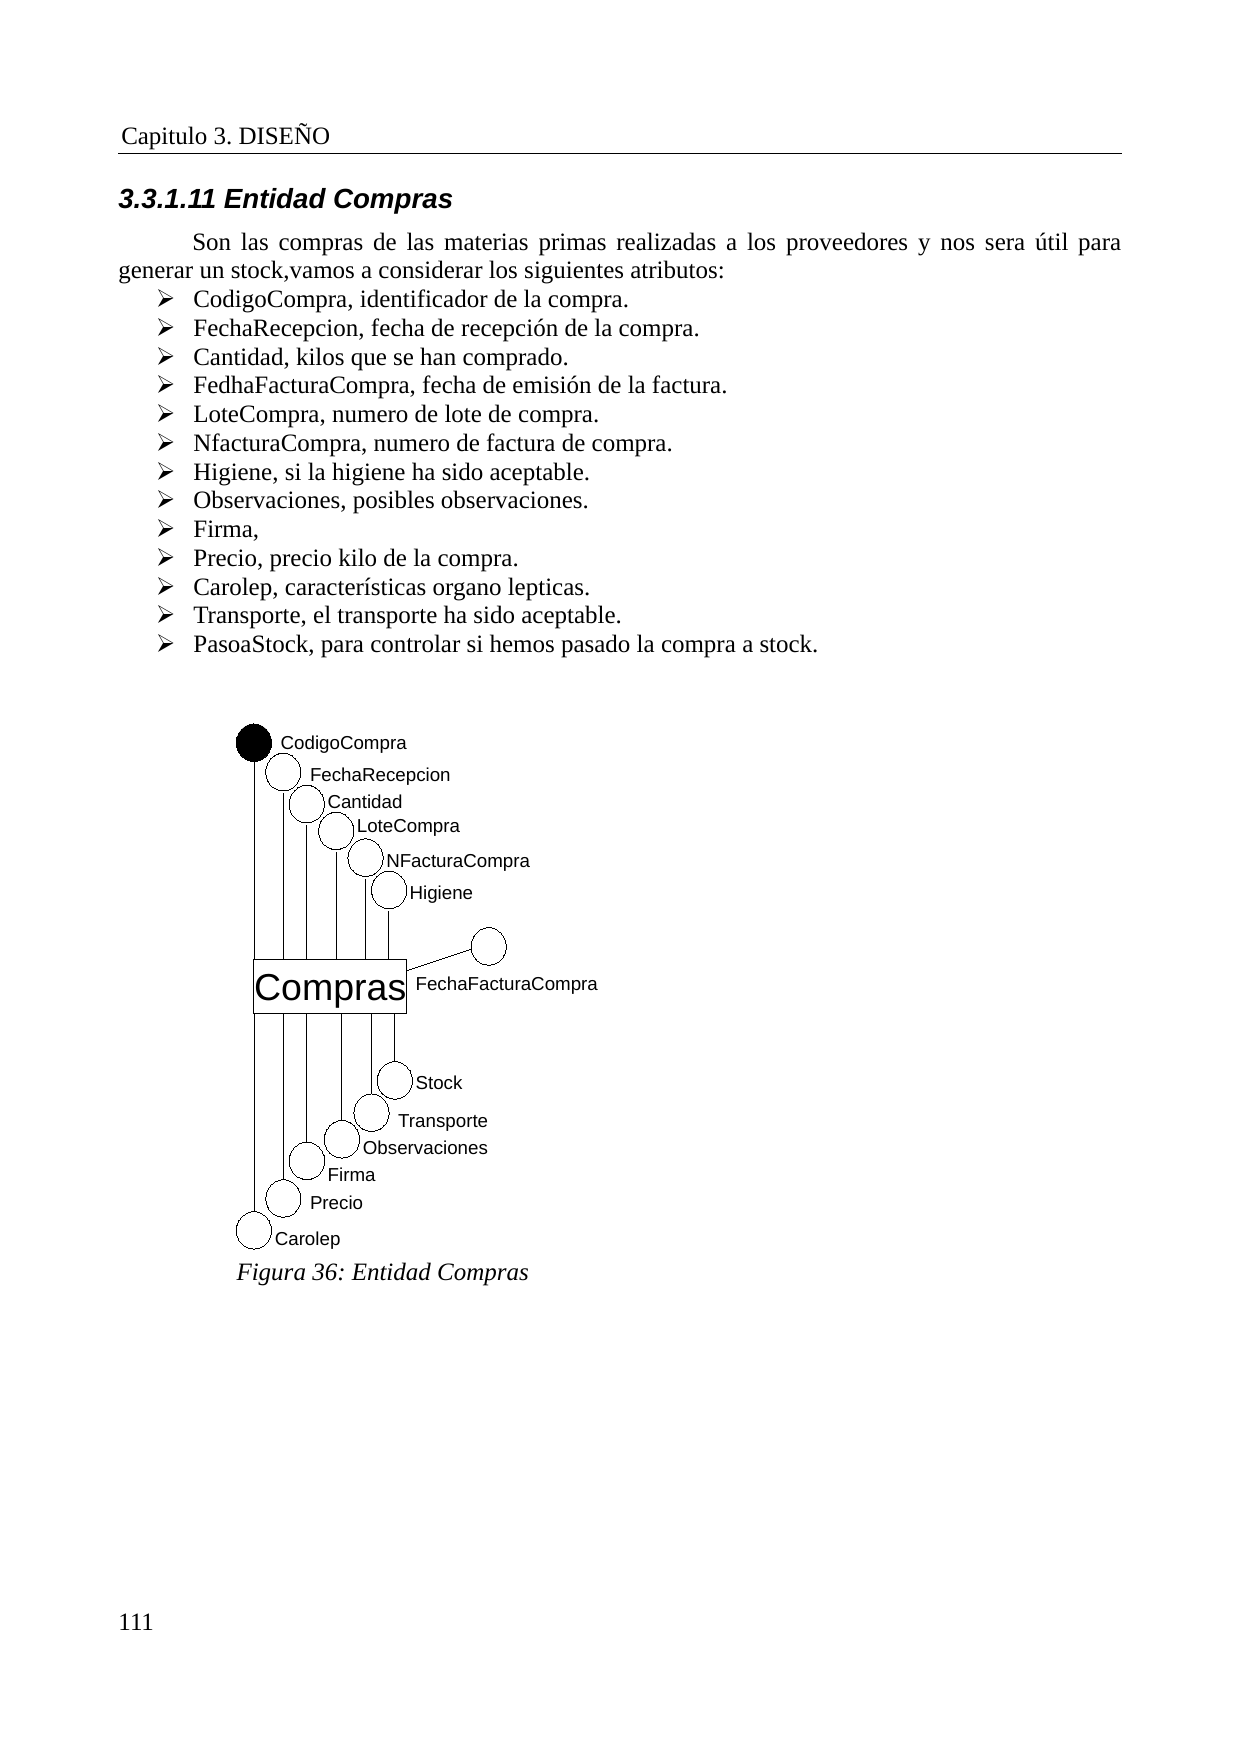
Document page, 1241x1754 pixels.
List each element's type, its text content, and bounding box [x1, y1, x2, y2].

list Firma, [156, 514, 1122, 543]
list Carolep, características organo lepticas. [156, 572, 1122, 600]
list NfacturaCompra, numero de factura de compra. [156, 428, 1122, 457]
list FedhaFacturaCompra, fecha de emisión de la factura. [156, 370, 1122, 399]
list Cantidad, kilos que se han comprado. [156, 342, 1122, 370]
subtitle 3.3.1.11 Entidad Compras [118, 182, 1122, 214]
list Higiene, si la higiene ha sido aceptable. [156, 457, 1122, 485]
list CodigoCompra, identificador de la compra. [156, 284, 1122, 313]
list Transporte, el transporte ha sido aceptable. [156, 600, 1122, 629]
text Figura 36: Entidad Compras [236, 1257, 649, 1286]
text Son las compras de las materias primas realizadas a los proveedores y nos sera útil para generar un stock,vamos a considerar los siguientes atributos: [118, 227, 1122, 284]
list FechaRecepcion, fecha de recepción de la compra. [156, 313, 1122, 342]
list Observaciones, posibles observaciones. [156, 485, 1122, 514]
list PasoaStock, para controlar si hemos pasado la compra a stock. [156, 629, 1122, 658]
list Precio, precio kilo de la compra. [156, 543, 1122, 572]
list LoteCompra, numero de lote de compra. [156, 399, 1122, 428]
